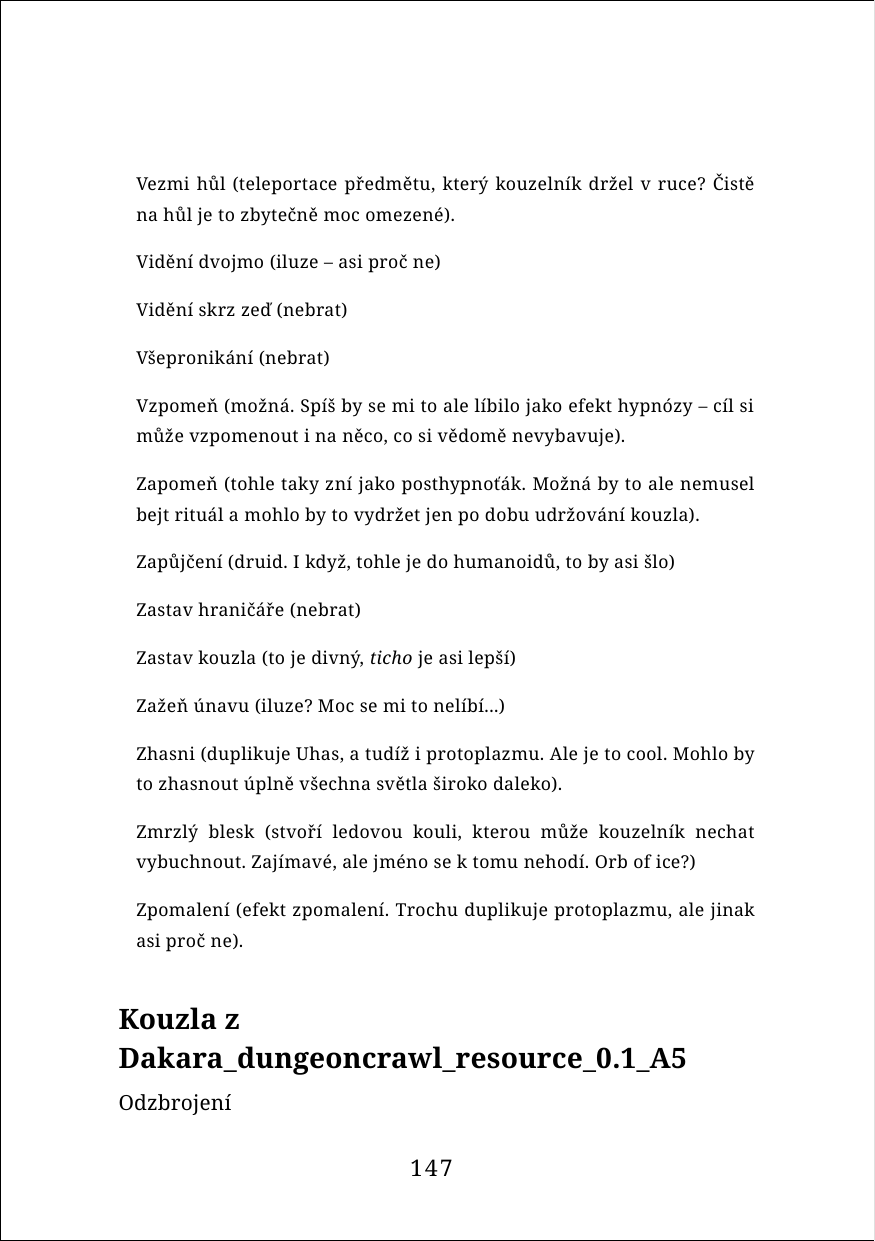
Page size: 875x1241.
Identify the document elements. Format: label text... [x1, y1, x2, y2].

text Zapomeň (tohle taky zní jako posthypnoťák. Možná by to ale nemusel bejt rituál a mohlo by to vydržet jen po dobu udržování kouzla). [136, 472, 756, 526]
text Vzpomeň (možná. Spíš by se mi to ale líbilo jako efekt hypnózy – cíl si může vzpomenout i na něco, co si vědomě nevybavuje). [136, 394, 756, 448]
text Zastav kouzla (to je divný, ticho je asi lepší) [136, 646, 756, 670]
text Vezmi hůl (teleportace předmětu, který kouzelník držel v ruce? Čistě na hůl je to zbytečně moc omezené). [136, 172, 756, 226]
text Vidění dvojmo (iluze – asi proč ne) [136, 250, 756, 274]
text Všepronikání (nebrat) [136, 346, 756, 370]
text Zažeň únavu (iluze? Moc se mi to nelíbí...) [136, 694, 756, 718]
text Zmrzlý blesk (stvoří ledovou kouli, kterou může kouzelník nechat vybuchnout. Zajímavé, ale jméno se k tomu nehodí. Orb of ice?) [136, 820, 756, 874]
text Zastav hraničáře (nebrat) [136, 598, 756, 622]
subtitle Kouzla z Dakara_dungeoncrawl_resource_0.1_A5 [118, 999, 756, 1076]
text Zpomalení (efekt zpomalení. Trochu duplikuje protoplazmu, ale jinak asi proč ne). [136, 898, 756, 952]
text Odzbrojení [118, 1088, 756, 1116]
text Zhasni (duplikuje Uhas, a tudíž i protoplazmu. Ale je to cool. Mohlo by to zhasnout úplně všechna světla široko daleko). [136, 742, 756, 796]
text Zapůjčení (druid. I když, tohle je do humanoidů, to by asi šlo) [136, 550, 756, 574]
text Vidění skrz zeď (nebrat) [136, 298, 756, 322]
